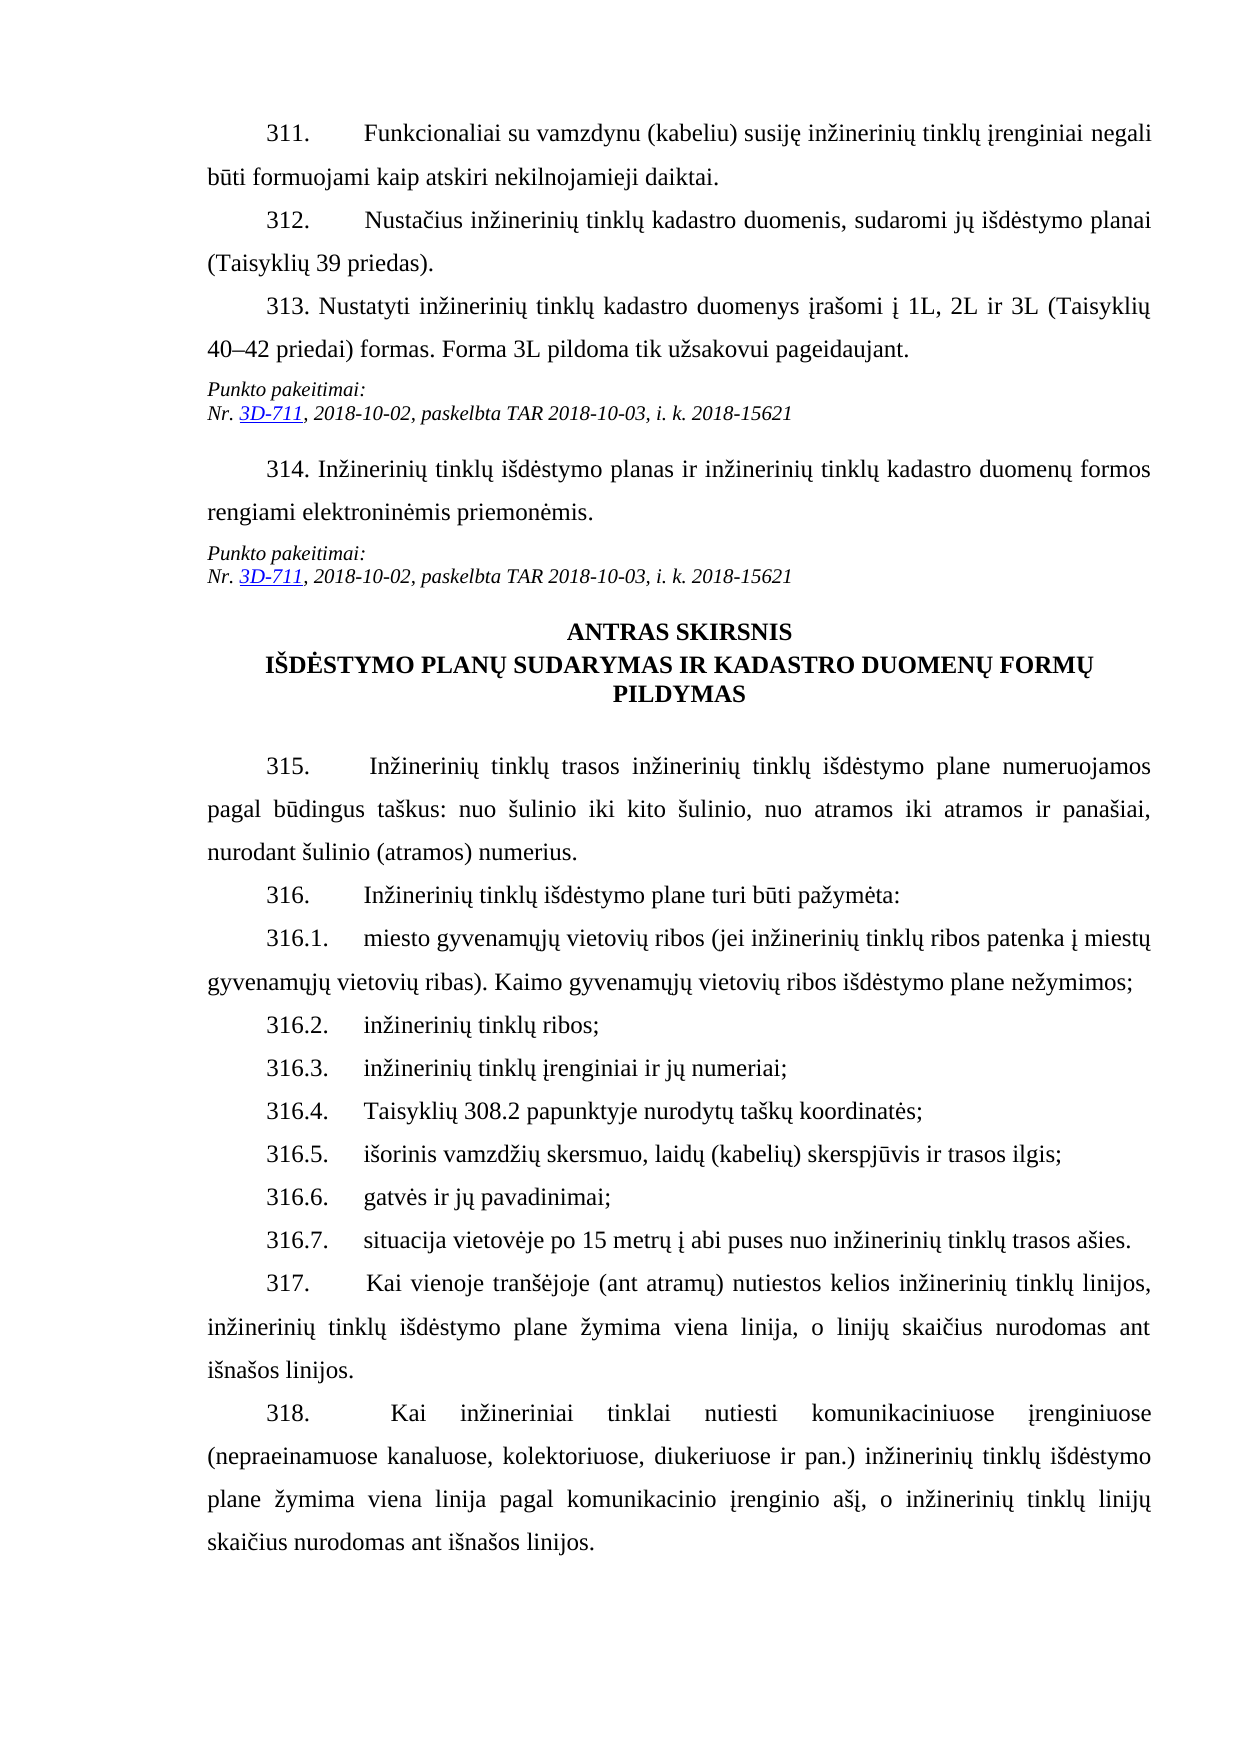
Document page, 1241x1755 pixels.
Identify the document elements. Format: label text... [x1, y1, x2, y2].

text ANTRAS SKIRSNIS [207, 617, 1152, 646]
text 316.5. išorinis vamzdžių skersmuo, laidų (kabelių) skerspjūvis ir trasos ilgis; [207, 1139, 1152, 1168]
text 316. Inžinerinių tinklų išdėstymo plane turi būti pažymėta: [207, 880, 1152, 909]
text 316.1. miesto gyvenamųjų vietovių ribos (jei inžinerinių tinklų ribos patenka į miestų gyvenamųjų vietovių ribas). Kaimo gyvenamųjų vietovių ribos išdėstymo plane nežymimos; [207, 923, 1152, 995]
text Nr. 3D-711, 2018-10-02, paskelbta TAR 2018-10-03, i. k. 2018-15621 [207, 564, 1152, 588]
text Punkto pakeitimai: [207, 540, 1152, 564]
text Punkto pakeitimai: [207, 377, 1152, 401]
text Nr. 3D-711, 2018-10-02, paskelbta TAR 2018-10-03, i. k. 2018-15621 [207, 401, 1152, 425]
text 315. Inžinerinių tinklų trasos inžinerinių tinklų išdėstymo plane numeruojamos pagal būdingus taškus: nuo šulinio iki kito šulinio, nuo atramos iki atramos ir panašiai, nurodant šulinio (atramos) numerius. [207, 751, 1152, 866]
text 316.3. inžinerinių tinklų įrenginiai ir jų numeriai; [207, 1053, 1152, 1082]
text 316.6. gatvės ir jų pavadinimai; [207, 1182, 1152, 1211]
text išdėstymo planų sudarymas IR KADASTRO DUOMENŲ FORMŲ PILDYMAS [207, 650, 1152, 708]
text 316.2. inžinerinių tinklų ribos; [207, 1010, 1152, 1038]
text 311. Funkcionaliai su vamzdynu (kabeliu) susiję inžinerinių tinklų įrenginiai negali būti formuojami kaip atskiri nekilnojamieji daiktai. [207, 118, 1152, 190]
text 312. Nustačius inžinerinių tinklų kadastro duomenis, sudaromi jų išdėstymo planai (Taisyklių 39 priedas). [207, 205, 1152, 277]
text 313. Nustatyti inžinerinių tinklų kadastro duomenys įrašomi į 1L, 2L ir 3L (Taisyklių 40–42 priedai) formas. Forma 3L pildoma tik užsakovui pageidaujant. [207, 291, 1152, 363]
text 316.4. Taisyklių 308.2 papunktyje nurodytų taškų koordinatės; [207, 1096, 1152, 1125]
text 318. Kai inžineriniai tinklai nutiesti komunikaciniuose įrenginiuose (nepraeinamuose kanaluose, kolektoriuose, diukeriuose ir pan.) inžinerinių tinklų išdėstymo plane žymima viena linija pagal komunikacinio įrenginio ašį, o inžinerinių tinklų linijų skaičius nurodomas ant išnašos linijos. [207, 1398, 1152, 1556]
text 314. Inžinerinių tinklų išdėstymo planas ir inžinerinių tinklų kadastro duomenų formos rengiami elektroninėmis priemonėmis. [207, 454, 1152, 526]
text 317. Kai vienoje tranšėjoje (ant atramų) nutiestos kelios inžinerinių tinklų linijos, inžinerinių tinklų išdėstymo plane žymima viena linija, o linijų skaičius nurodomas ant išnašos linijos. [207, 1268, 1152, 1383]
text 316.7. situacija vietovėje po 15 metrų į abi puses nuo inžinerinių tinklų trasos ašies. [207, 1225, 1152, 1254]
